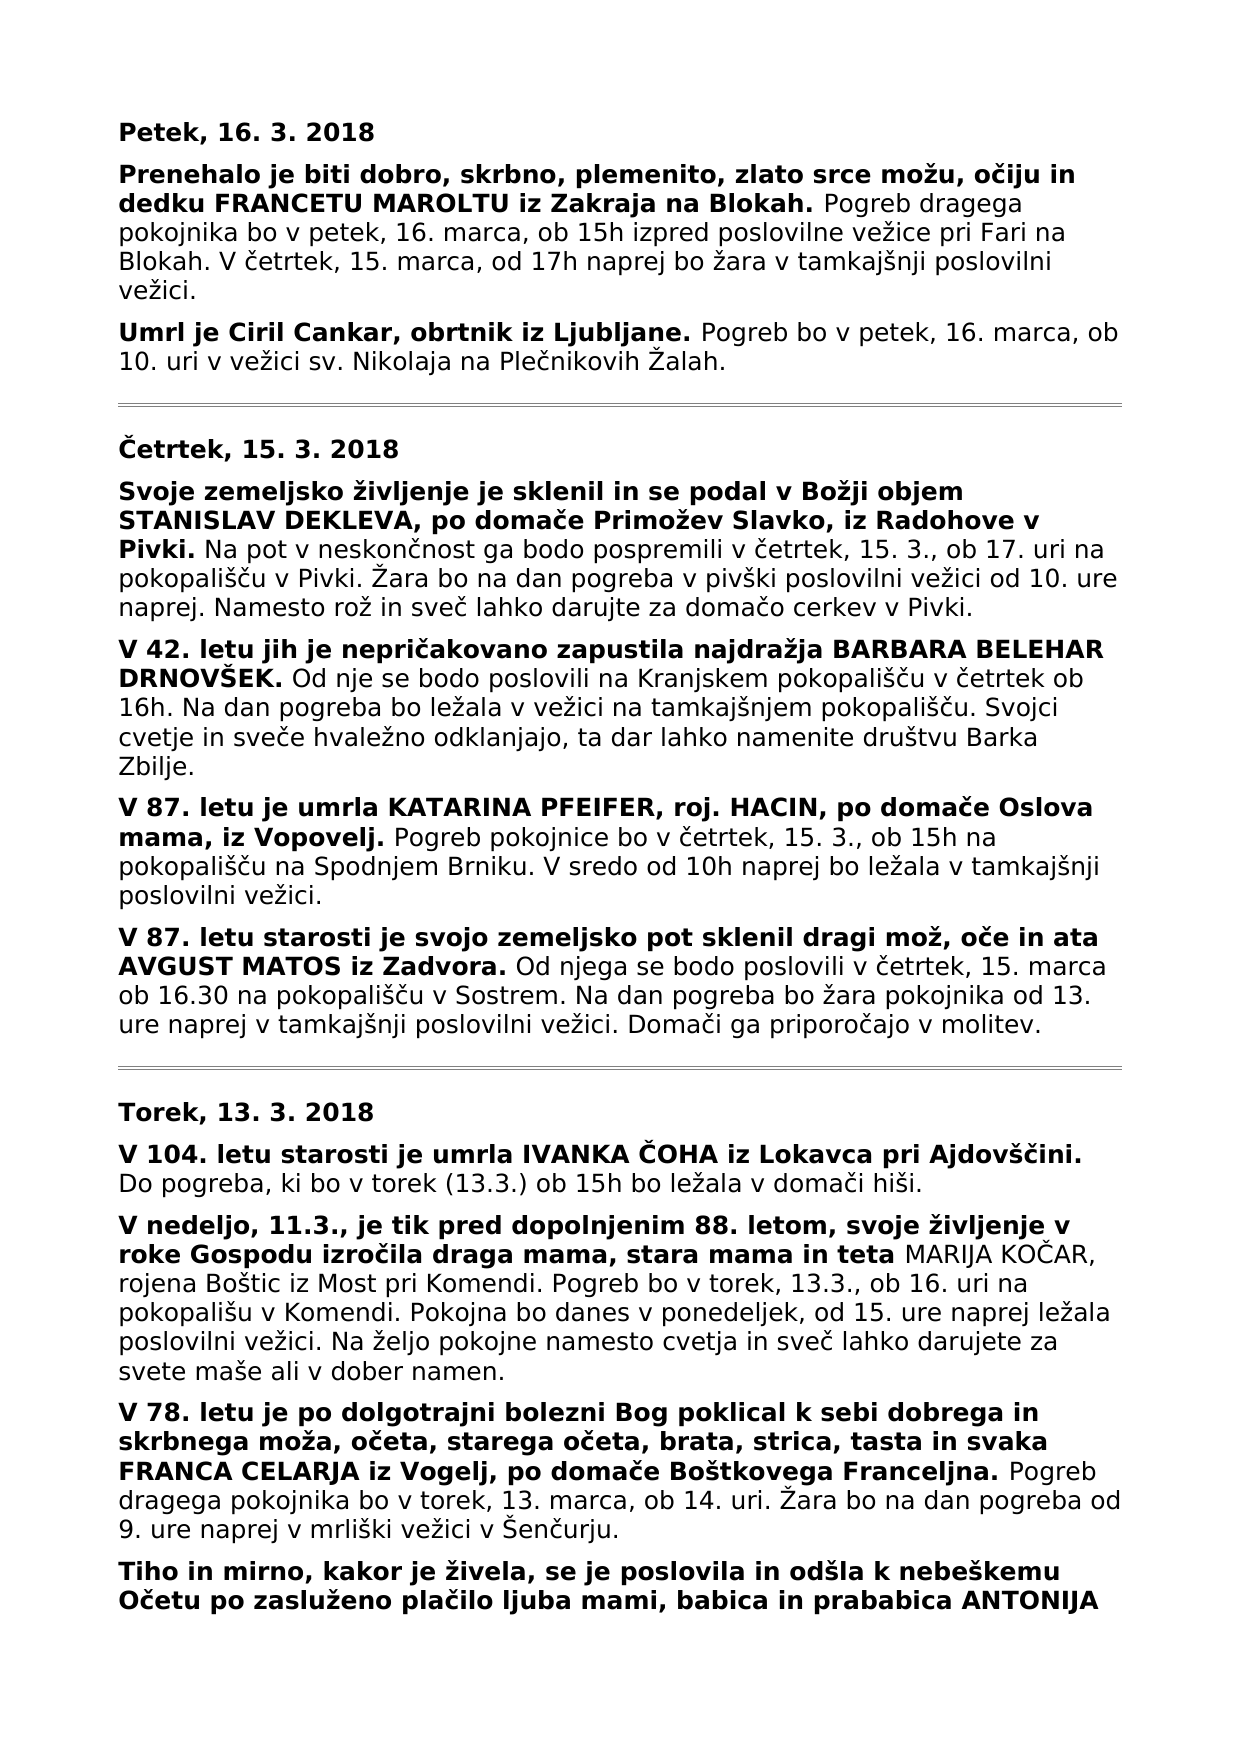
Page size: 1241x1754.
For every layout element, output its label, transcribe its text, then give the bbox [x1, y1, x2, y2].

text Svoje zemeljsko življenje je sklenil in se podal v Božji objem STANISLAV DEKLEVA, po domače Primožev Slavko, iz Radohove v Pivki. Na pot v neskončnost ga bodo pospremili v četrtek, 15. 3., ob 17. uri na pokopališču v Pivki. Žara bo na dan pogreba v pivški poslovilni vežici od 10. ure naprej. Namesto rož in sveč lahko darujte za domačo cerkev v Pivki. [118, 477, 1122, 623]
text Tiho in mirno, kakor je živela, se je poslovila in odšla k nebeškemu Očetu po zasluženo plačilo ljuba mami, babica in prababica ANTONIJA [118, 1557, 1122, 1615]
text Petek, 16. 3. 2018 [118, 118, 1122, 147]
text Četrtek, 15. 3. 2018 [118, 435, 1122, 464]
text Prenehalo je biti dobro, skrbno, plemenito, zlato srce možu, očiju in dedku FRANCETU MAROLTU iz Zakraja na Blokah. Pogreb dragega pokojnika bo v petek, 16. marca, ob 15h izpred poslovilne vežice pri Fari na Blokah. V četrtek, 15. marca, od 17h naprej bo žara v tamkajšnji poslovilni vežici. [118, 160, 1122, 306]
text Torek, 13. 3. 2018 [118, 1098, 1122, 1127]
text V 78. letu je po dolgotrajni bolezni Bog poklical k sebi dobrega in skrbnega moža, očeta, starega očeta, brata, strica, tasta in svaka FRANCA CELARJA iz Vogelj, po domače Boštkovega Franceljna. Pogreb dragega pokojnika bo v torek, 13. marca, ob 14. uri. Žara bo na dan pogreba od 9. ure naprej v mrliški vežici v Šenčurju. [118, 1398, 1122, 1544]
text V 104. letu starosti je umrla IVANKA ČOHA iz Lokavca pri Ajdovščini. Do pogreba, ki bo v torek (13.3.) ob 15h bo ležala v domači hiši. [118, 1140, 1122, 1198]
text V 87. letu je umrla KATARINA PFEIFER, roj. HACIN, po domače Oslova mama, iz Vopovelj. Pogreb pokojnice bo v četrtek, 15. 3., ob 15h na pokopališču na Spodnjem Brniku. V sredo od 10h naprej bo ležala v tamkajšnji poslovilni vežici. [118, 794, 1122, 910]
text V 42. letu jih je nepričakovano zapustila najdražja BARBARA BELEHAR DRNOVŠEK. Od nje se bodo poslovili na Kranjskem pokopališču v četrtek ob 16h. Na dan pogreba bo ležala v vežici na tamkajšnjem pokopališču. Svojci cvetje in sveče hvaležno odklanjajo, ta dar lahko namenite društvu Barka Zbilje. [118, 635, 1122, 781]
text V 87. letu starosti je svojo zemeljsko pot sklenil dragi mož, oče in ata AVGUST MATOS iz Zadvora. Od njega se bodo poslovili v četrtek, 15. marca ob 16.30 na pokopališču v Sostrem. Na dan pogreba bo žara pokojnika od 13. ure naprej v tamkajšnji poslovilni vežici. Domači ga priporočajo v molitev. [118, 923, 1122, 1039]
text Umrl je Ciril Cankar, obrtnik iz Ljubljane. Pogreb bo v petek, 16. marca, ob 10. uri v vežici sv. Nikolaja na Plečnikovih Žalah. [118, 318, 1122, 376]
text V nedeljo, 11.3., je tik pred dopolnjenim 88. letom, svoje življenje v roke Gospodu izročila draga mama, stara mama in teta MARIJA KOČAR, rojena Boštic iz Most pri Komendi. Pogreb bo v torek, 13.3., ob 16. uri na pokopališu v Komendi. Pokojna bo danes v ponedeljek, od 15. ure naprej ležala poslovilni vežici. Na željo pokojne namesto cvetja in sveč lahko darujete za svete maše ali v dober namen. [118, 1211, 1122, 1386]
